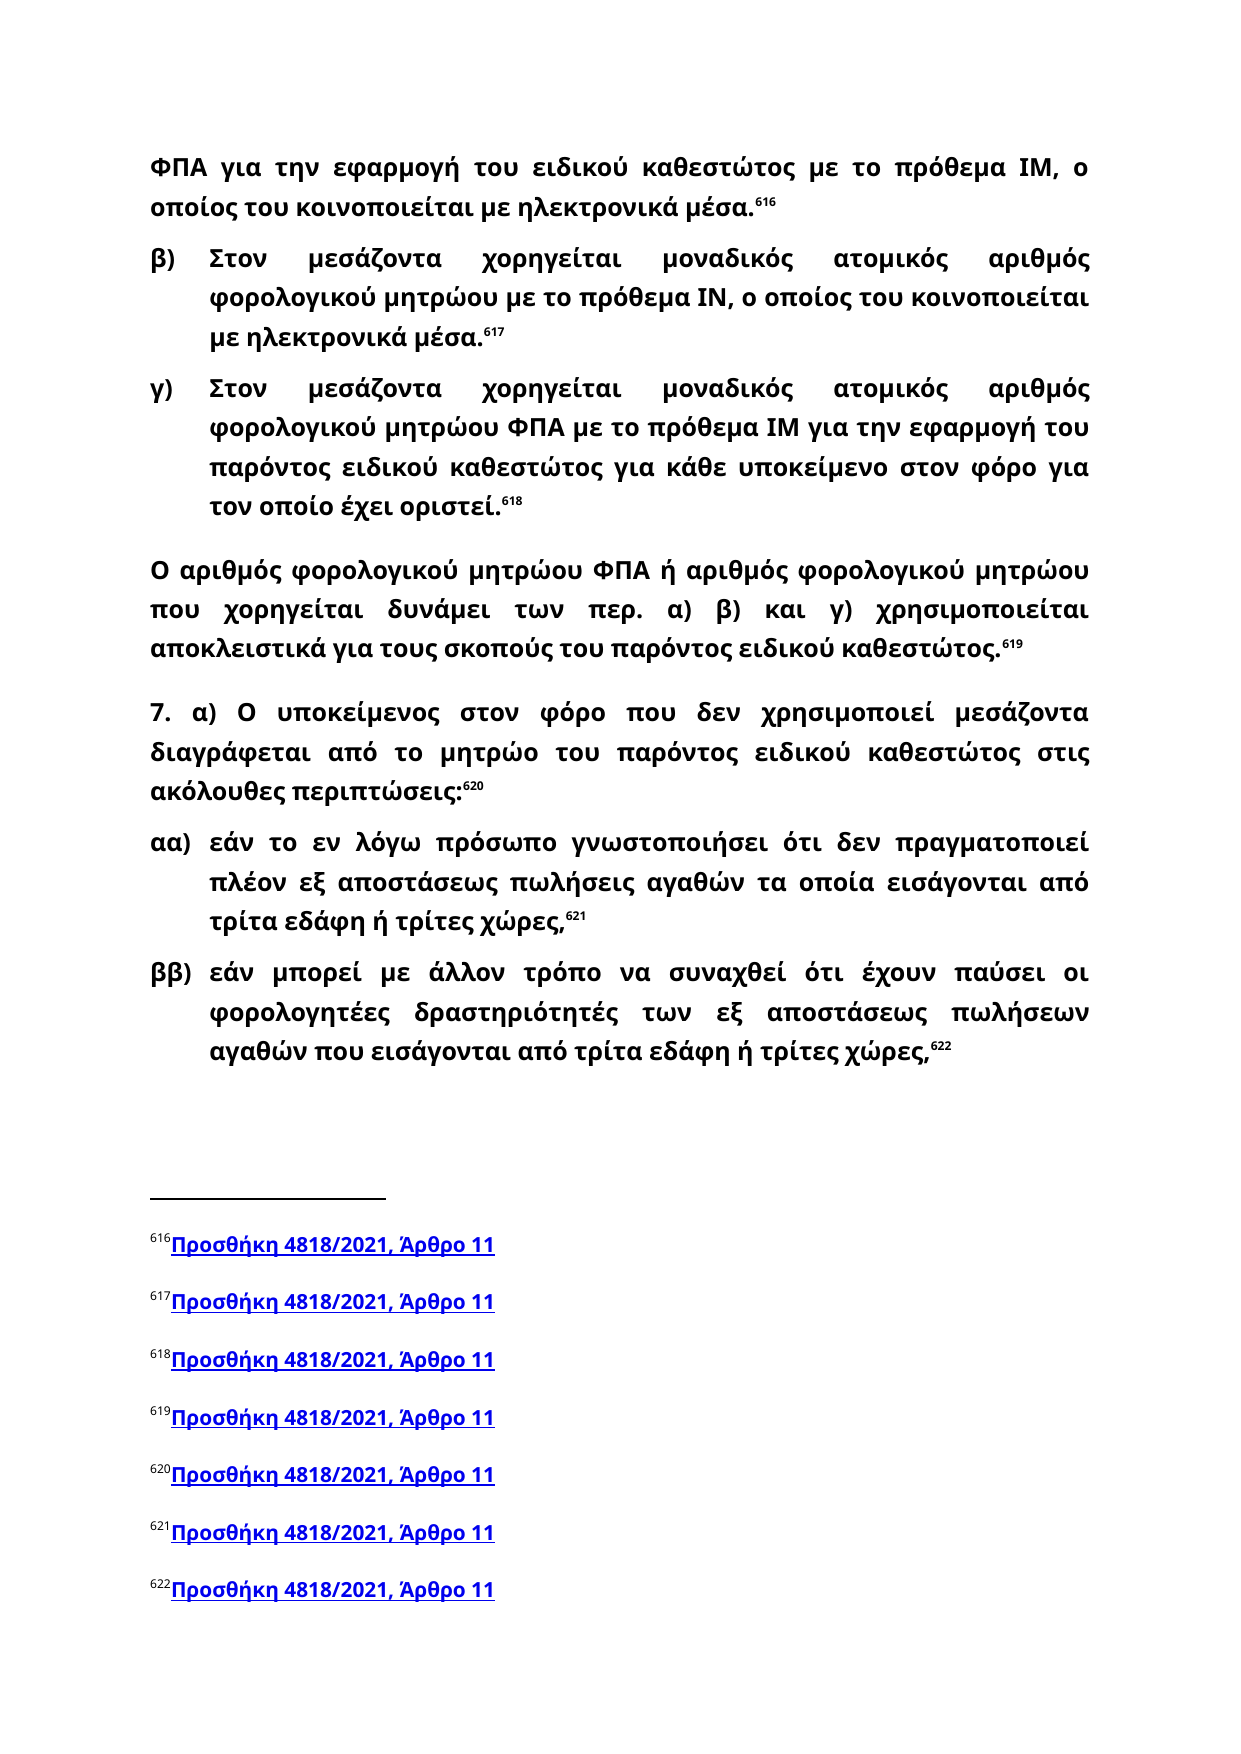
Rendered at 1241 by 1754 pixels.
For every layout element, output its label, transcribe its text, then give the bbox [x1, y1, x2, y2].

text ΦΠΑ για την εφαρμογή του ειδικού καθεστώτος με το πρόθεμα IM, ο οποίος του κοινοποιείται με ηλεκτρονικά μέσα. [150, 150, 1090, 223]
text Προσθήκη 4818/2021, Άρθρο 11 [150, 1460, 1090, 1489]
text Προσθήκη 4818/2021, Άρθρο 11 [150, 1518, 1090, 1546]
text Προσθήκη 4818/2021, Άρθρο 11 [150, 1345, 1090, 1373]
list αα) εάν το εν λόγω πρόσωπο γνωστοποιήσει ότι δεν πραγματοποιεί πλέον εξ αποστάσεως πωλήσεις αγαθών τα οποία εισάγονται από τρίτα εδάφη ή τρίτες χώρες, [150, 825, 1090, 937]
text Ο αριθμός φορολογικού μητρώου ΦΠΑ ή αριθμός φορολογικού μητρώου που χορηγείται δυνάμει των περ. α) β) και γ) χρησιμοποιείται αποκλειστικά για τους σκοπούς του παρόντος ειδικού καθεστώτος. [150, 552, 1090, 665]
text Προσθήκη 4818/2021, Άρθρο 11 [150, 1403, 1090, 1431]
list β) Στον μεσάζοντα χορηγείται μοναδικός ατομικός αριθμός φορολογικού μητρώου με το πρόθεμα IN, ο οποίος του κοινοποιείται με ηλεκτρονικά μέσα. [150, 241, 1090, 353]
list γ) Στον μεσάζοντα χορηγείται μοναδικός ατομικός αριθμός φορολογικού μητρώου ΦΠΑ με το πρόθεμα IM για την εφαρμογή του παρόντος ειδικού καθεστώτος για κάθε υποκείμενο στον φόρο για τον οποίο έχει οριστεί. [150, 371, 1090, 522]
text Προσθήκη 4818/2021, Άρθρο 11 [150, 1230, 1090, 1258]
text Προσθήκη 4818/2021, Άρθρο 11 [150, 1576, 1090, 1604]
list ββ) εάν μπορεί με άλλον τρόπο να συναχθεί ότι έχουν παύσει οι φορολογητέες δραστηριότητές των εξ αποστάσεως πωλήσεων αγαθών που εισάγονται από τρίτα εδάφη ή τρίτες χώρες, [150, 955, 1090, 1067]
text Προσθήκη 4818/2021, Άρθρο 11 [150, 1287, 1090, 1316]
text 7. α) Ο υποκείμενος στον φόρο που δεν χρησιμοποιεί μεσάζοντα διαγράφεται από το μητρώο του παρόντος ειδικού καθεστώτος στις ακόλουθες περιπτώσεις: [150, 695, 1090, 807]
